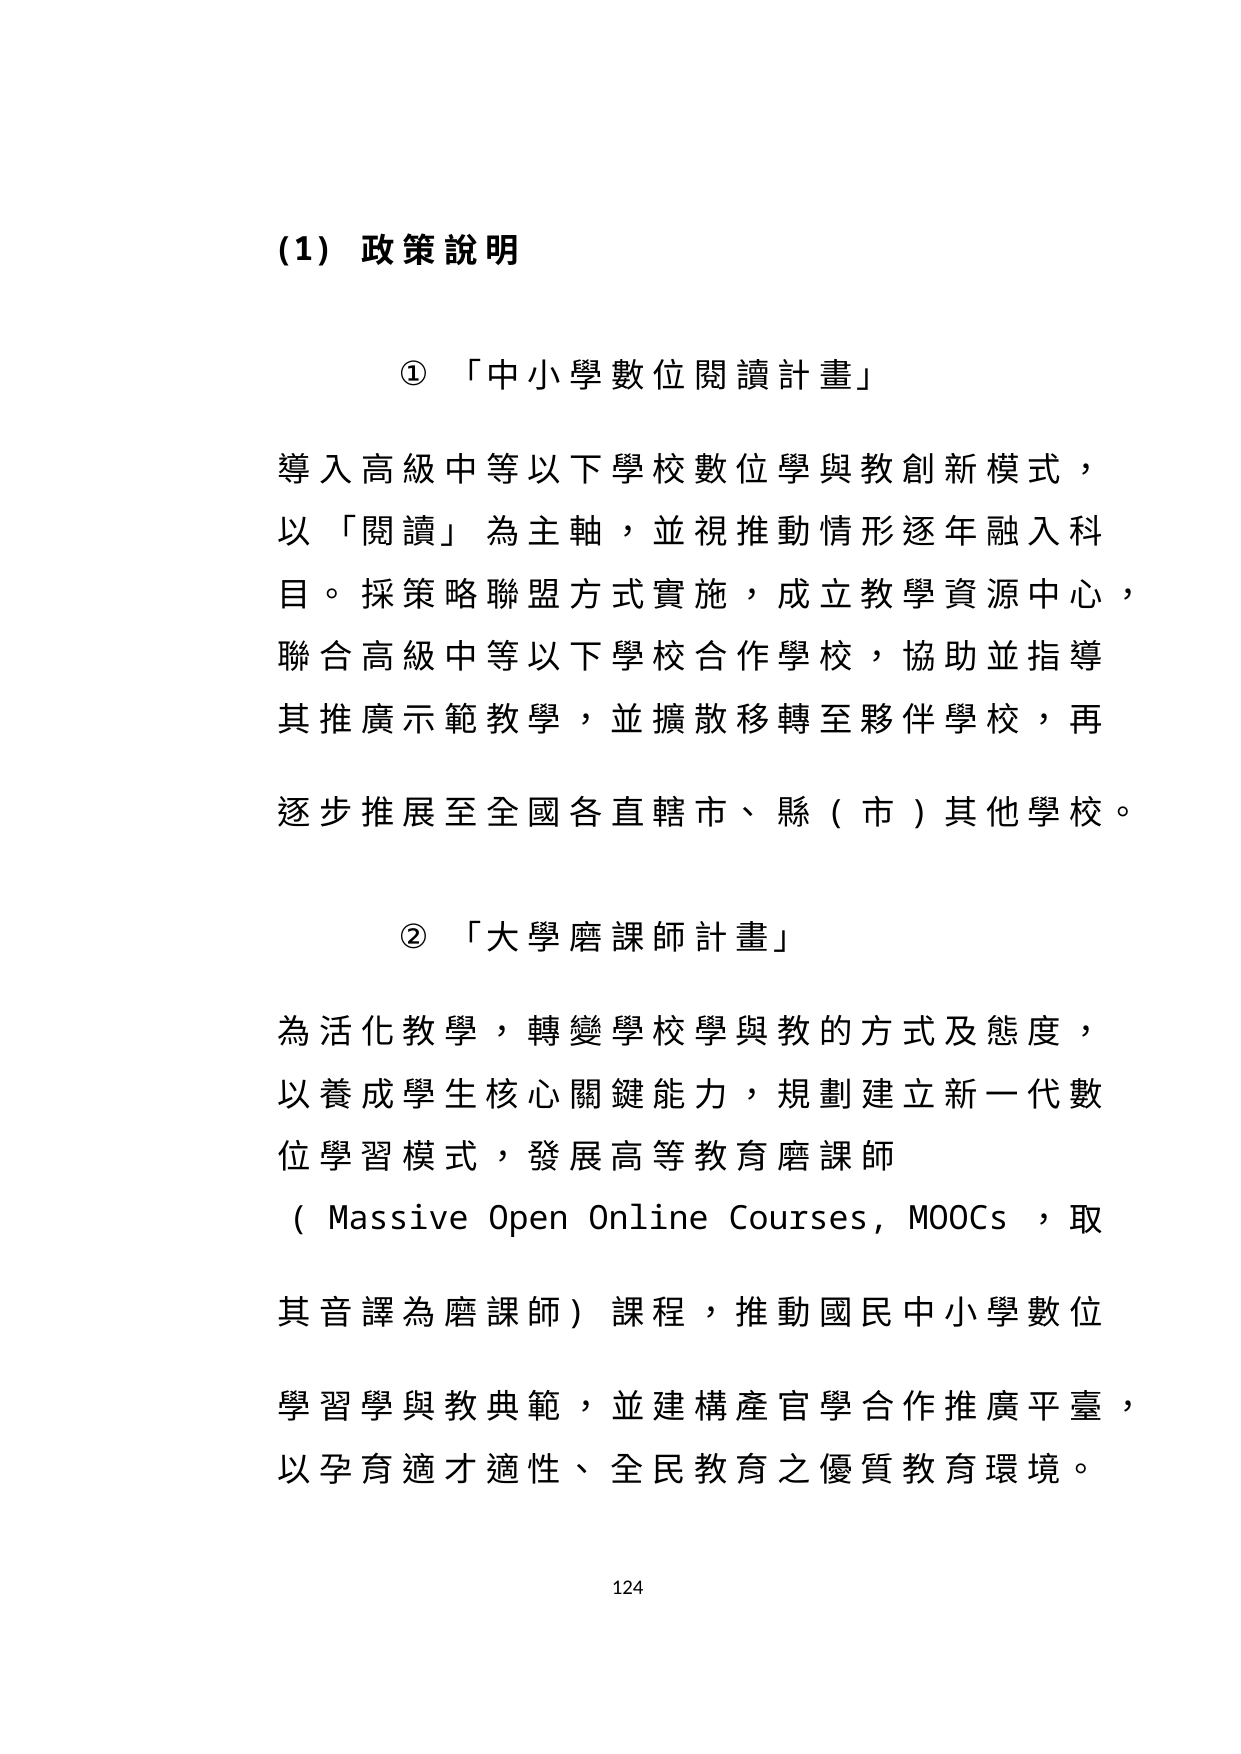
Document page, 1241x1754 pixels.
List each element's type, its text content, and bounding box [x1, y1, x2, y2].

list 「中小學數位閱讀計畫」 [371, 300, 1107, 425]
list 政策說明 [257, 175, 1107, 300]
text 為活化教學，轉變學校學與教的方式及態度，以養成學生核心關鍵能力，規劃建立新一代數位學習模式，發展高等教育磨課師 ( Massive Open Online Courses, MOOCs，取其音譯為磨課師) 課程，推動國民中小學數位學習學與教典範，並建構產官學合作推廣平臺，以孕育適才適性、全民教育之優質教育環境。 [266, 987, 1107, 1487]
list 「大學磨課師計畫」 [371, 862, 1107, 987]
text 導入高級中等以下學校數位學與教創新模式，以「閱讀」為主軸，並視推動情形逐年融入科目。採策略聯盟方式實施，成立教學資源中心，聯合高級中等以下學校合作學校，協助並指導其推廣示範教學，並擴散移轉至夥伴學校，再逐步推展至全國各直轄市、縣(市)其他學校。 [266, 425, 1107, 862]
